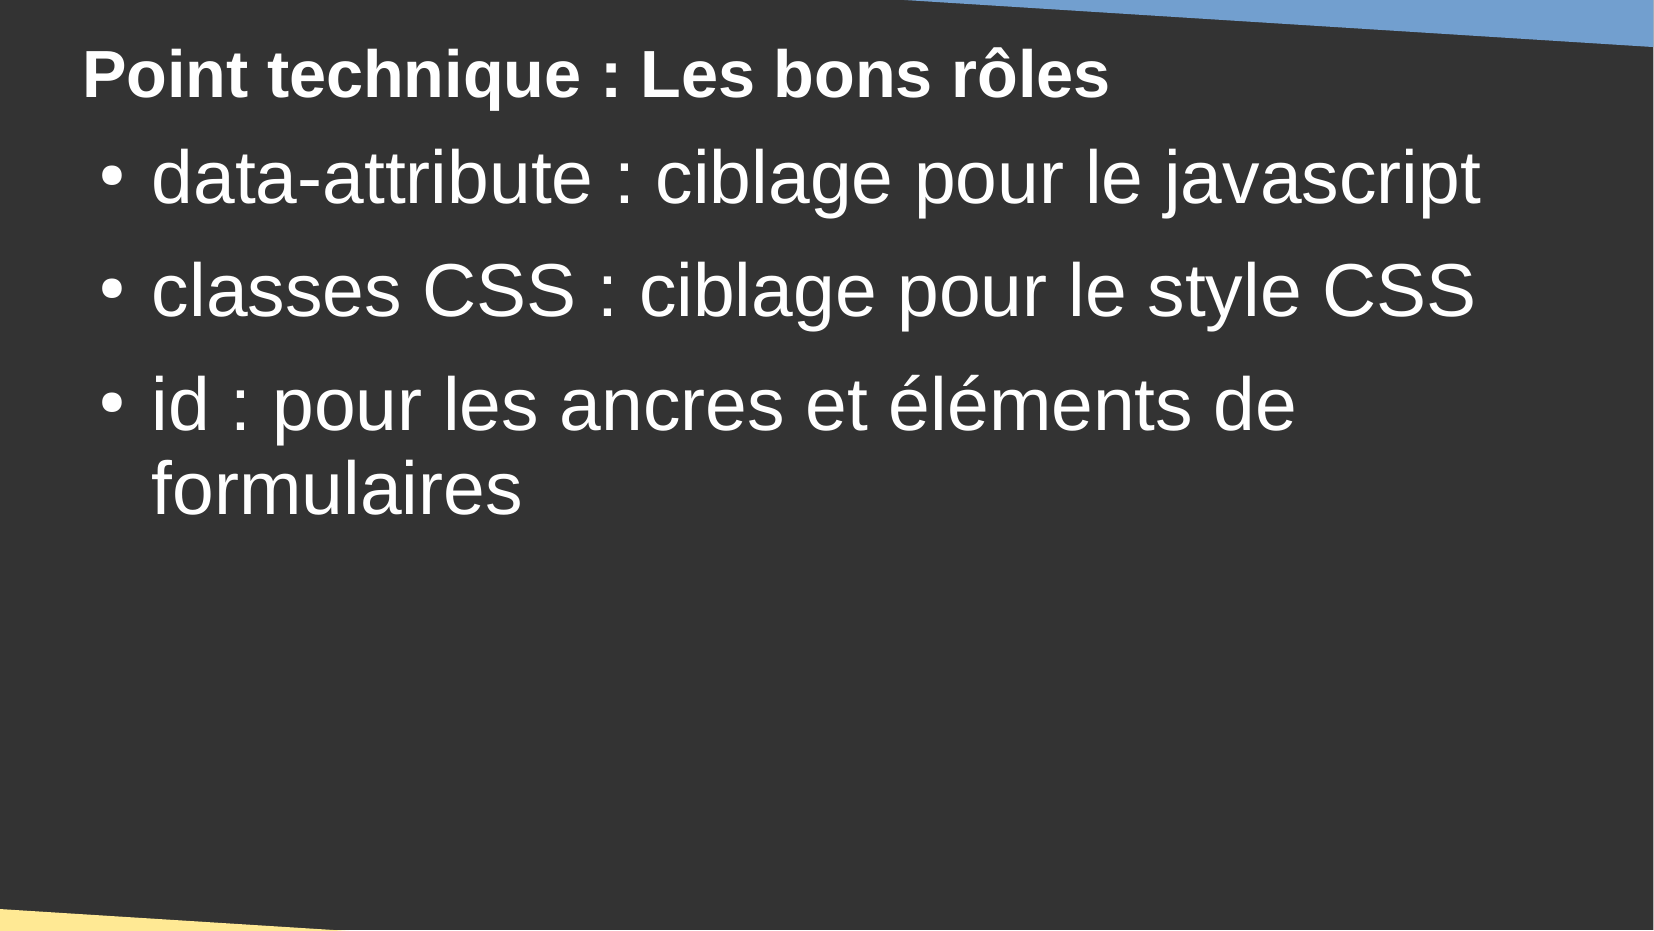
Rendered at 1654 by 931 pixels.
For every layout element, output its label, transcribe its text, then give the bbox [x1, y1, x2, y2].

text_box [0, 909, 350, 931]
title Point technique : Les bons rôles [82, 37, 1571, 114]
text_box [904, 0, 1654, 48]
list data-attribute : ciblage pour le javascript classes CSS : ciblage pour le style CSS id : pour les ancres et éléments de formulaires [80, 135, 1620, 697]
